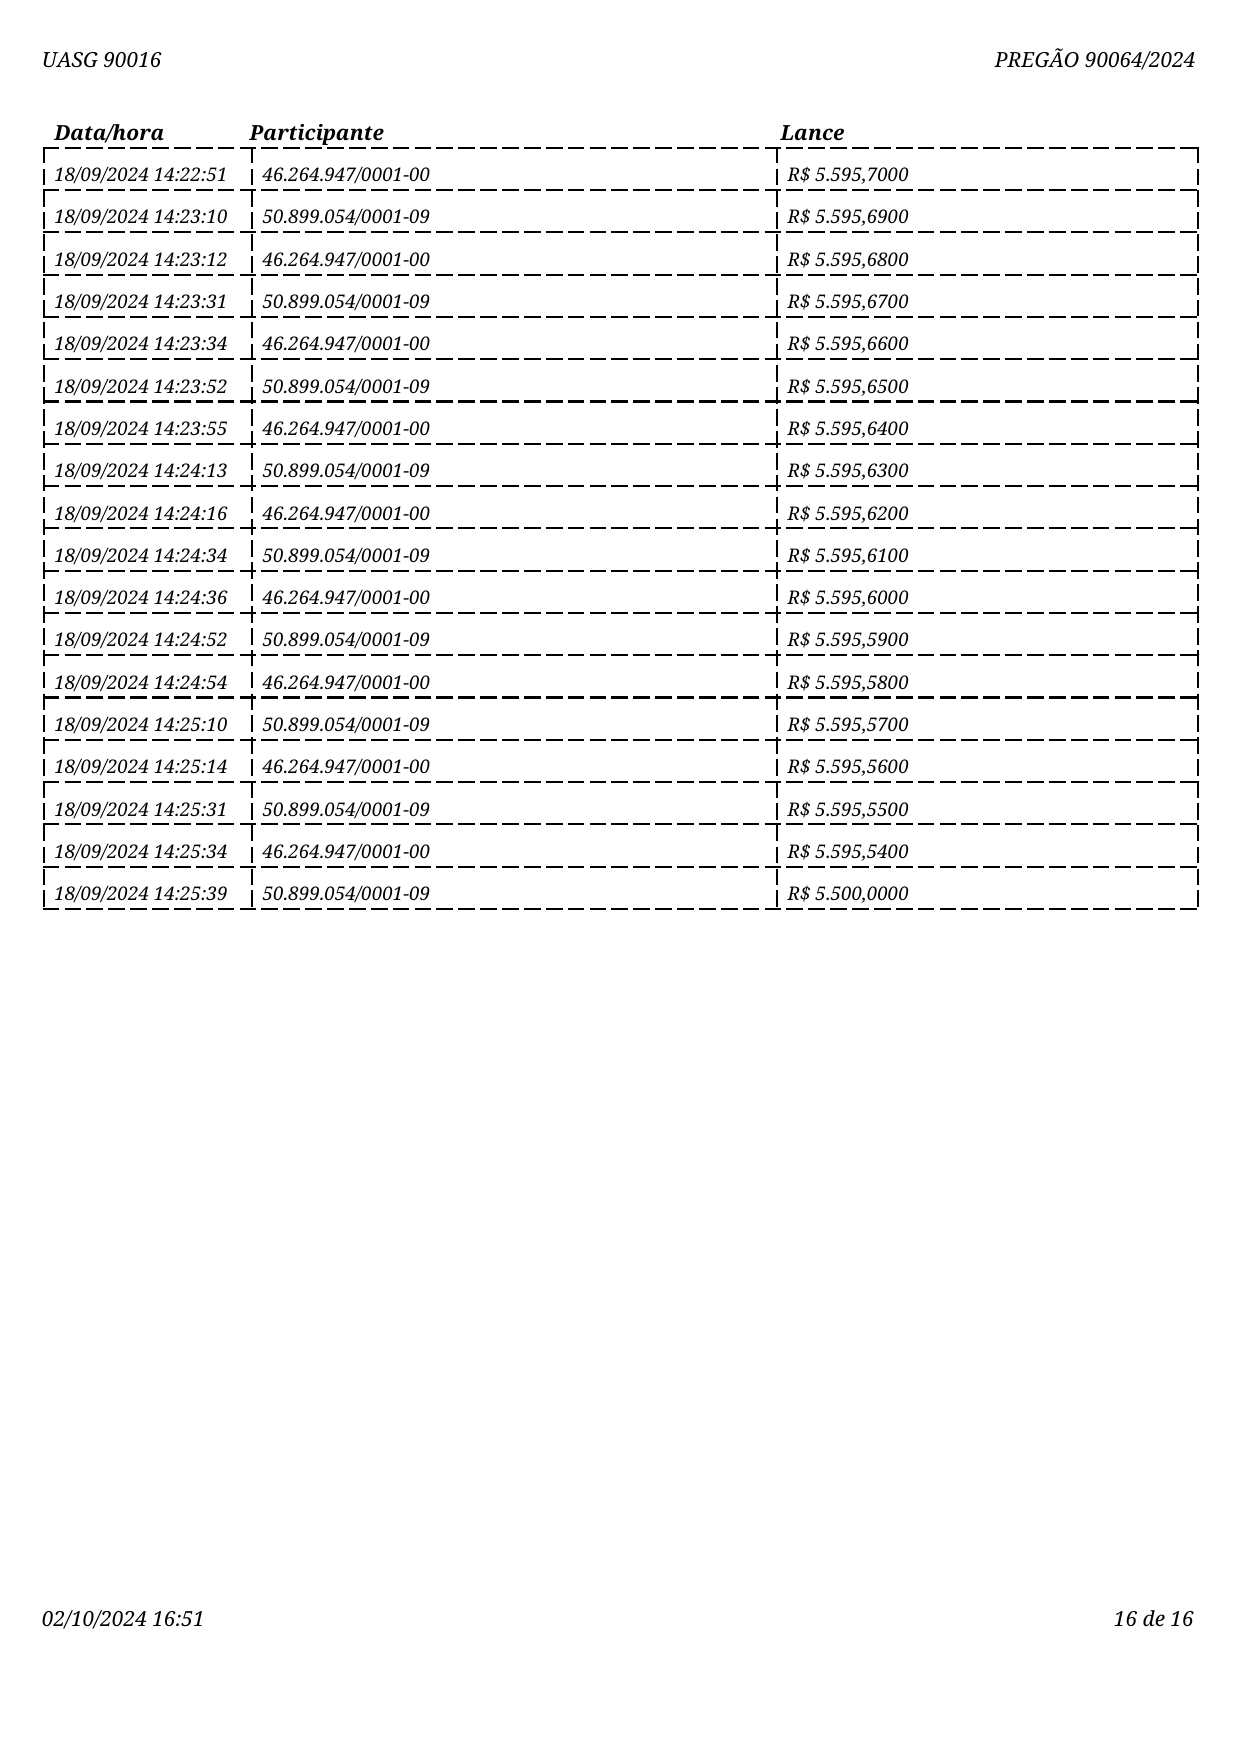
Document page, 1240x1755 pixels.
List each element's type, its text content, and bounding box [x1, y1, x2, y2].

table_cell 18/09/2024 14:23:34 [44, 316, 252, 358]
table_cell R$ 5.500,0000 [777, 866, 1198, 908]
table_cell R$ 5.595,7000 [777, 147, 1198, 189]
table_cell 18/09/2024 14:25:10 [44, 696, 252, 739]
table_cell R$ 5.595,6100 [777, 527, 1198, 569]
table_cell 18/09/2024 14:24:52 [44, 612, 252, 654]
table_cell 18/09/2024 14:24:16 [44, 485, 252, 527]
table_cell 46.264.947/0001-00 [252, 485, 777, 527]
table_cell 18/09/2024 14:23:31 [44, 274, 252, 316]
table_cell 50.899.054/0001-09 [252, 189, 777, 231]
table_cell 50.899.054/0001-09 [252, 274, 777, 316]
table_cell R$ 5.595,6700 [777, 274, 1198, 316]
table_cell R$ 5.595,6800 [777, 231, 1198, 273]
table_cell 18/09/2024 14:23:52 [44, 358, 252, 400]
table_cell 46.264.947/0001-00 [252, 739, 777, 781]
table_cell 18/09/2024 14:23:12 [44, 231, 252, 273]
table_cell 18/09/2024 14:25:34 [44, 823, 252, 866]
table_cell 46.264.947/0001-00 [252, 231, 777, 273]
table_cell 18/09/2024 14:25:14 [44, 739, 252, 781]
table_cell 50.899.054/0001-09 [252, 527, 777, 569]
table_cell 50.899.054/0001-09 [252, 696, 777, 739]
table_cell 50.899.054/0001-09 [252, 781, 777, 823]
table_cell R$ 5.595,6300 [777, 443, 1198, 485]
table_cell 46.264.947/0001-00 [252, 570, 777, 612]
table_cell 50.899.054/0001-09 [252, 612, 777, 654]
table_cell 18/09/2024 14:24:34 [44, 527, 252, 569]
table_cell R$ 5.595,5800 [777, 654, 1198, 696]
table_cell 50.899.054/0001-09 [252, 443, 777, 485]
table_cell 18/09/2024 14:24:13 [44, 443, 252, 485]
table_cell 46.264.947/0001-00 [252, 147, 777, 189]
table_cell 18/09/2024 14:23:10 [44, 189, 252, 231]
table_cell 18/09/2024 14:22:51 [44, 147, 252, 189]
table_cell R$ 5.595,6000 [777, 570, 1198, 612]
table_cell R$ 5.595,6400 [777, 400, 1198, 443]
table_cell 18/09/2024 14:25:39 [44, 866, 252, 908]
table_cell R$ 5.595,6500 [777, 358, 1198, 400]
table_cell 46.264.947/0001-00 [252, 400, 777, 443]
table_cell 46.264.947/0001-00 [252, 823, 777, 866]
table_cell R$ 5.595,5400 [777, 823, 1198, 866]
table_cell 50.899.054/0001-09 [252, 866, 777, 908]
table_cell R$ 5.595,6900 [777, 189, 1198, 231]
table_cell 18/09/2024 14:25:31 [44, 781, 252, 823]
table_cell 46.264.947/0001-00 [252, 654, 777, 696]
table_cell R$ 5.595,6600 [777, 316, 1198, 358]
table_cell 18/09/2024 14:24:54 [44, 654, 252, 696]
table_cell R$ 5.595,5600 [777, 739, 1198, 781]
table_cell R$ 5.595,5700 [777, 696, 1198, 739]
table_cell R$ 5.595,5500 [777, 781, 1198, 823]
table_cell 18/09/2024 14:23:55 [44, 400, 252, 443]
table_cell 50.899.054/0001-09 [252, 358, 777, 400]
table_cell 18/09/2024 14:24:36 [44, 570, 252, 612]
table_cell R$ 5.595,6200 [777, 485, 1198, 527]
table_cell R$ 5.595,5900 [777, 612, 1198, 654]
table_cell 46.264.947/0001-00 [252, 316, 777, 358]
